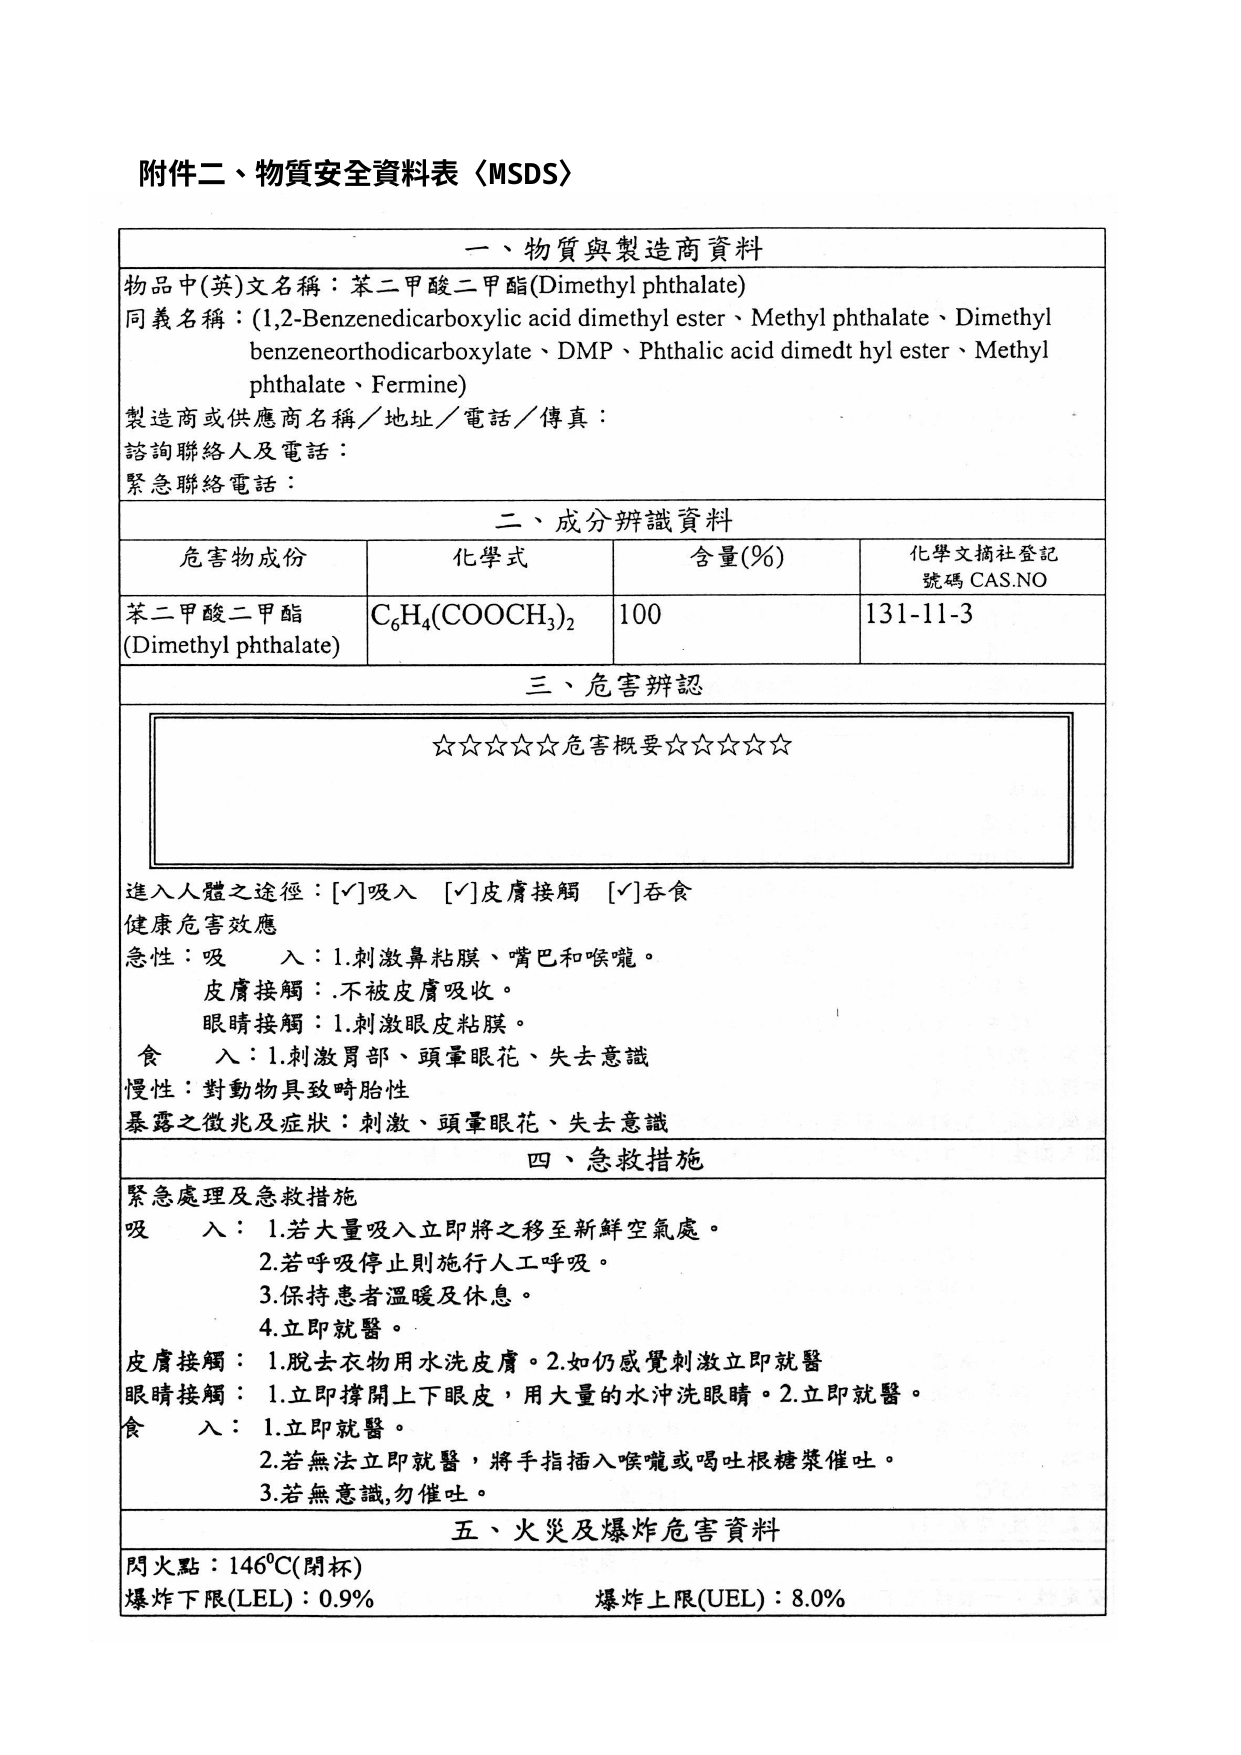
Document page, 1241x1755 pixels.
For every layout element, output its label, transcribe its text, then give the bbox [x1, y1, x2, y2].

text 附件二、物質安全資料表〈MSDS〉 [89, 148, 1152, 193]
